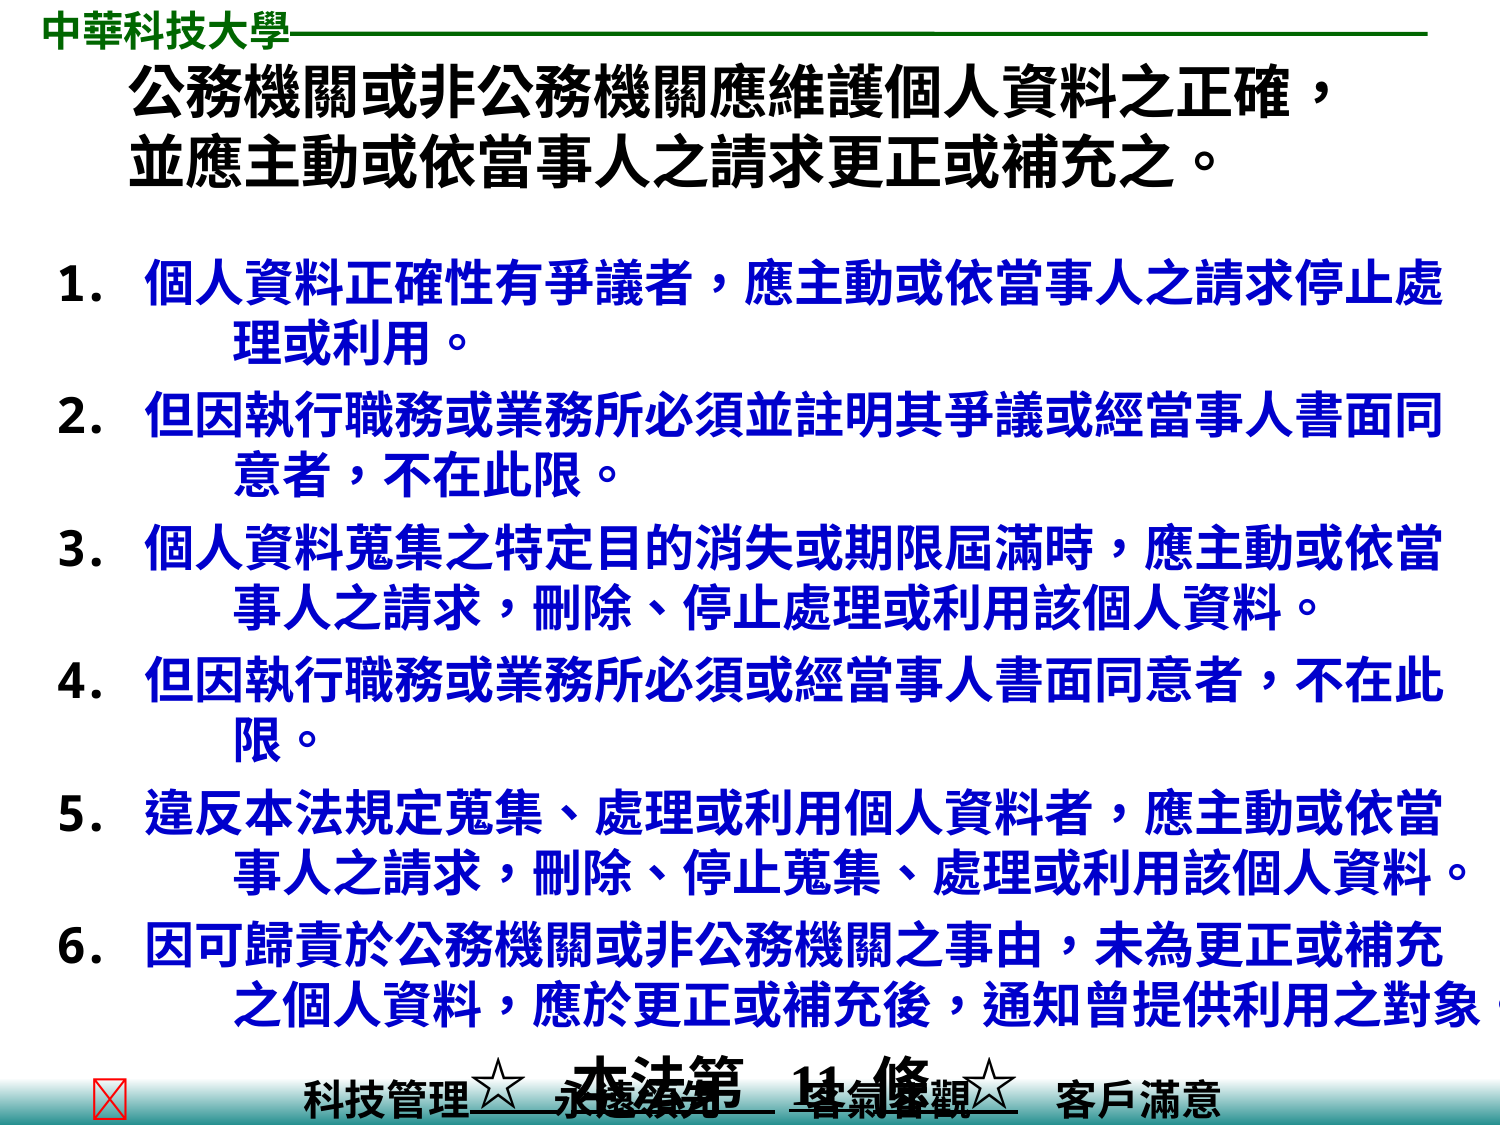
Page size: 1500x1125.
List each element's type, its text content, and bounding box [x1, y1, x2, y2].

text_box ☆ 本法第 11 條 ☆ [455, 1040, 1034, 1125]
title 公務機關或非公務機關應維護個人資料之正確，並應主動或依當事人之請求更正或補充之。 [112, 42, 1412, 209]
list 個人資料正確性有爭議者，應主動或依當事人之請求停止處理或利用。 但因執行職務或業務所必須並註明其爭議或經當事人書面同意者，不在此限。 個人資料蒐集之特定目的消失或期限屆滿時，應主動或依當事人之請求，刪除、停止處理或利用該個人資料。 但因執行職務或業務所必須或經當事人書面同意者，不在此限。 違反本法規定蒐集、處理或利用個人資料者，應主動或依當事人之請求，刪除、停止蒐集、處理或利用該個人資料。 因可歸責於公務機關或非公務機關之事由，未為更正或補充之個人資料，應於更正或補充後，通知曾提供利用之對象。 [41, 243, 1500, 1071]
